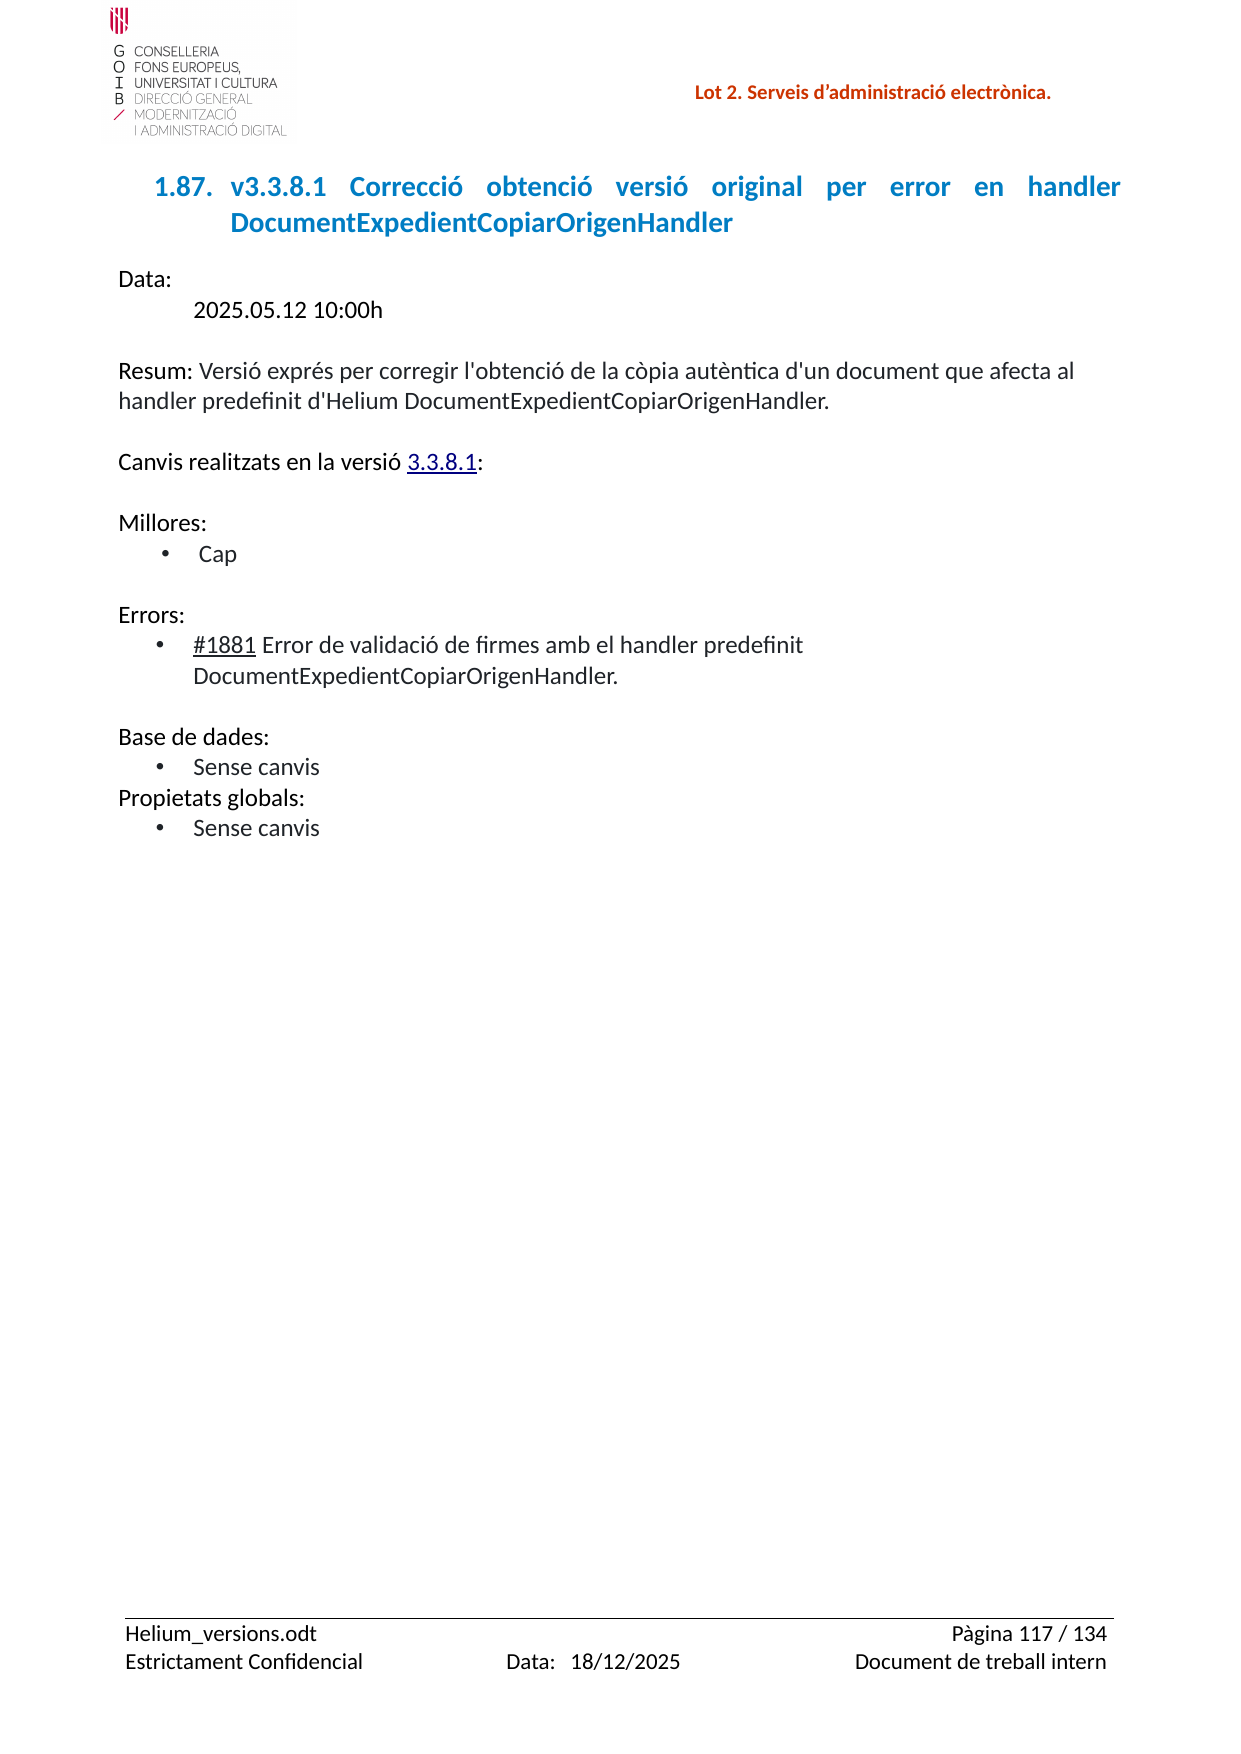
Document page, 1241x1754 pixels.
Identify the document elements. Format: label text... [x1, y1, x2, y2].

text Base de dades: [118, 721, 1122, 752]
list #1881 Error de validació de firmes amb el handler predefinit DocumentExpedientCopiarOrigenHandler. [156, 629, 1122, 691]
text 2025.05.12 10:00h [118, 294, 1122, 324]
list Cap [161, 538, 1122, 568]
text Resum: Versió exprés per corregir l'obtenció de la còpia autèntica d'un document que afecta al handler predefinit d'Helium DocumentExpedientCopiarOrigenHandler. [118, 355, 1122, 416]
text Millores: [118, 507, 1122, 538]
text Canvis realitzats en la versió 3.3.8.1: [118, 446, 1122, 477]
list Sense canvis [156, 752, 1122, 782]
list Sense canvis [156, 813, 1122, 843]
text Errors: [118, 599, 1122, 629]
text Propietats globals: [118, 782, 1122, 813]
subtitle v3.3.8.1 Correcció obtenció versió original per error en handler DocumentExpedientCopiarOrigenHandler [153, 168, 1122, 239]
picture [100, 0, 297, 144]
text Data: [118, 263, 1122, 294]
